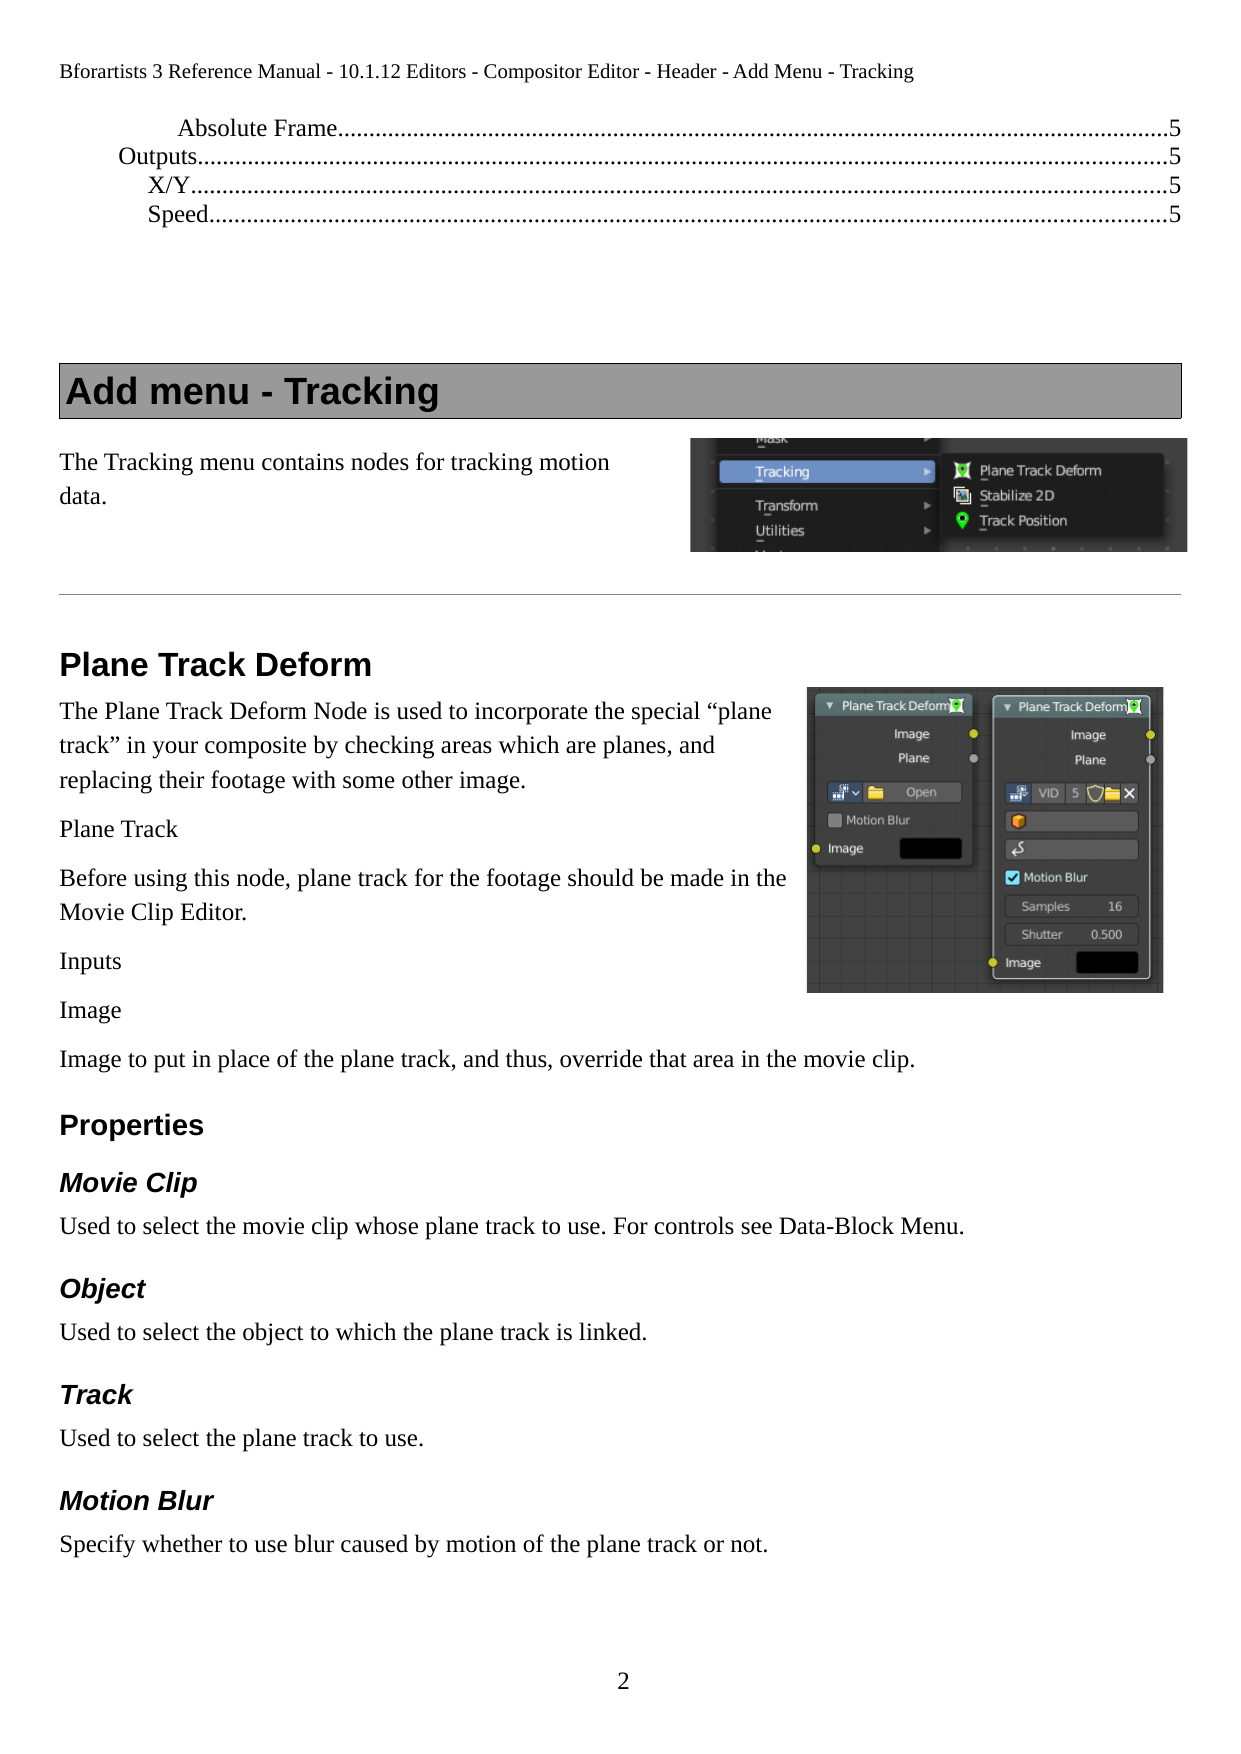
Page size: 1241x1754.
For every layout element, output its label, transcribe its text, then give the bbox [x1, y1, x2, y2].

text Outputs 5 [118, 141, 1181, 170]
subtitle Track [59, 1379, 1181, 1411]
table_header Add menu - Tracking [60, 364, 1181, 418]
text Image to put in place of the plane track, and thus, override that area in the movie clip. [59, 1044, 1181, 1073]
text Inputs [59, 946, 806, 975]
text The Plane Track Deform Node is used to incorporate the special “plane track” in your composite by checking areas which are planes, and replacing their footage with some other image. [59, 696, 806, 793]
subtitle Properties [59, 1108, 1181, 1142]
text [1164, 814, 1181, 842]
text The Tracking menu contains nodes for tracking motion data. [59, 447, 690, 510]
subtitle Motion Blur [59, 1485, 1181, 1517]
subtitle Plane Track Deform [59, 644, 1181, 683]
text Plane Track [59, 814, 806, 842]
text Speed 5 [147, 199, 1181, 228]
text X/Y 5 [147, 170, 1181, 199]
text [1164, 946, 1181, 975]
text Image [59, 995, 1181, 1024]
picture [806, 687, 1164, 993]
text Specify whether to use blur caused by motion of the plane track or not. [59, 1529, 1181, 1558]
subtitle Object [59, 1273, 1181, 1305]
text Used to select the plane track to use. [59, 1423, 1181, 1452]
subtitle Movie Clip [59, 1167, 1181, 1199]
text Used to select the object to which the plane track is linked. [59, 1317, 1181, 1346]
text Before using this node, plane track for the footage should be made in the Movie Clip Editor. [59, 863, 806, 926]
text Absolute Frame 5 [177, 113, 1181, 141]
text Used to select the movie clip whose plane track to use. For controls see Data-Block Menu. [59, 1211, 1181, 1240]
picture [690, 438, 1188, 552]
